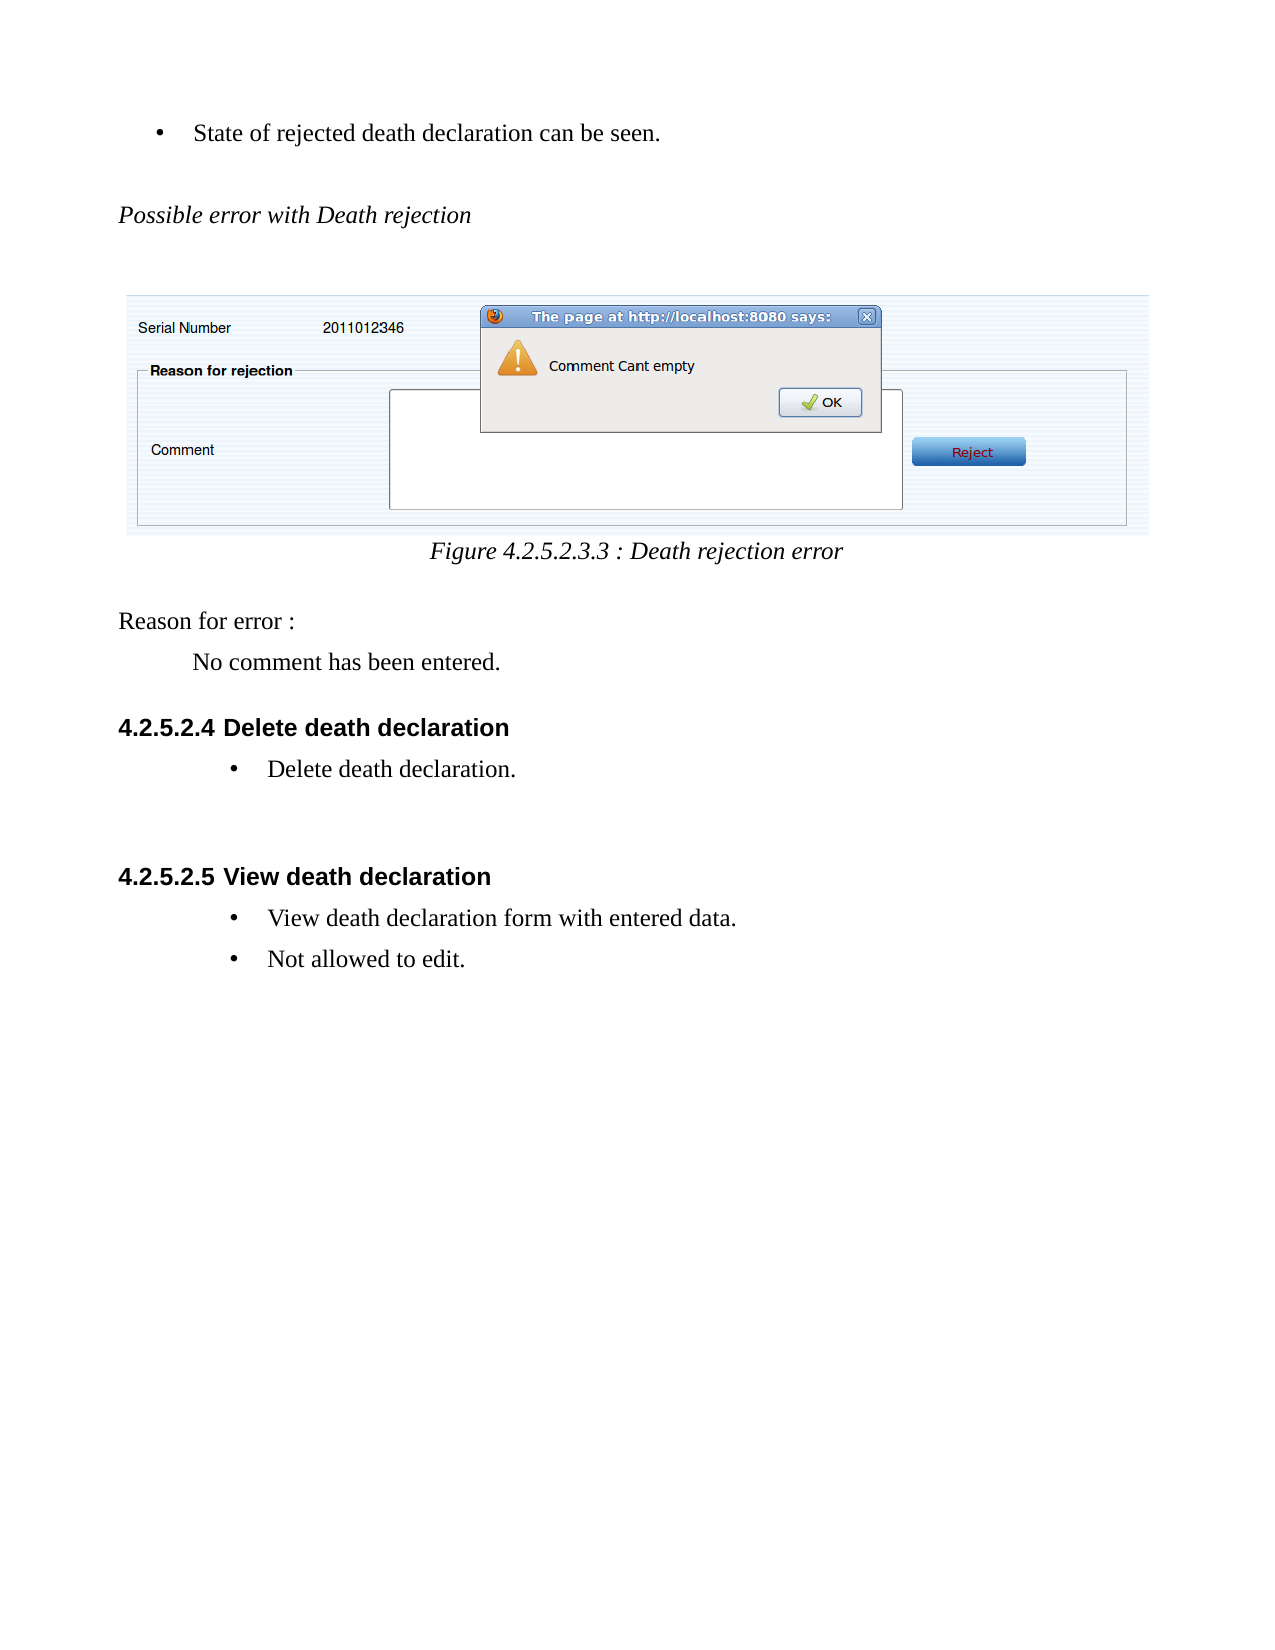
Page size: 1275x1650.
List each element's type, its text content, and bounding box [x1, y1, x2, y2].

list State of rejected death declaration can be seen. [156, 118, 1157, 147]
text No comment has been entered. [118, 647, 1157, 676]
subtitle Delete death declaration [118, 713, 1157, 742]
list Delete death declaration. [229, 754, 1157, 783]
text Figure 4.2.5.2.3.3 : Death rejection error [126, 536, 1149, 564]
list Not allowed to edit. [229, 944, 1157, 973]
text Possible error with Death rejection [118, 201, 1157, 229]
picture [126, 295, 1149, 536]
subtitle View death declaration [118, 862, 1157, 890]
text Reason for error : [118, 606, 1157, 634]
list View death declaration form with entered data. [229, 903, 1157, 932]
